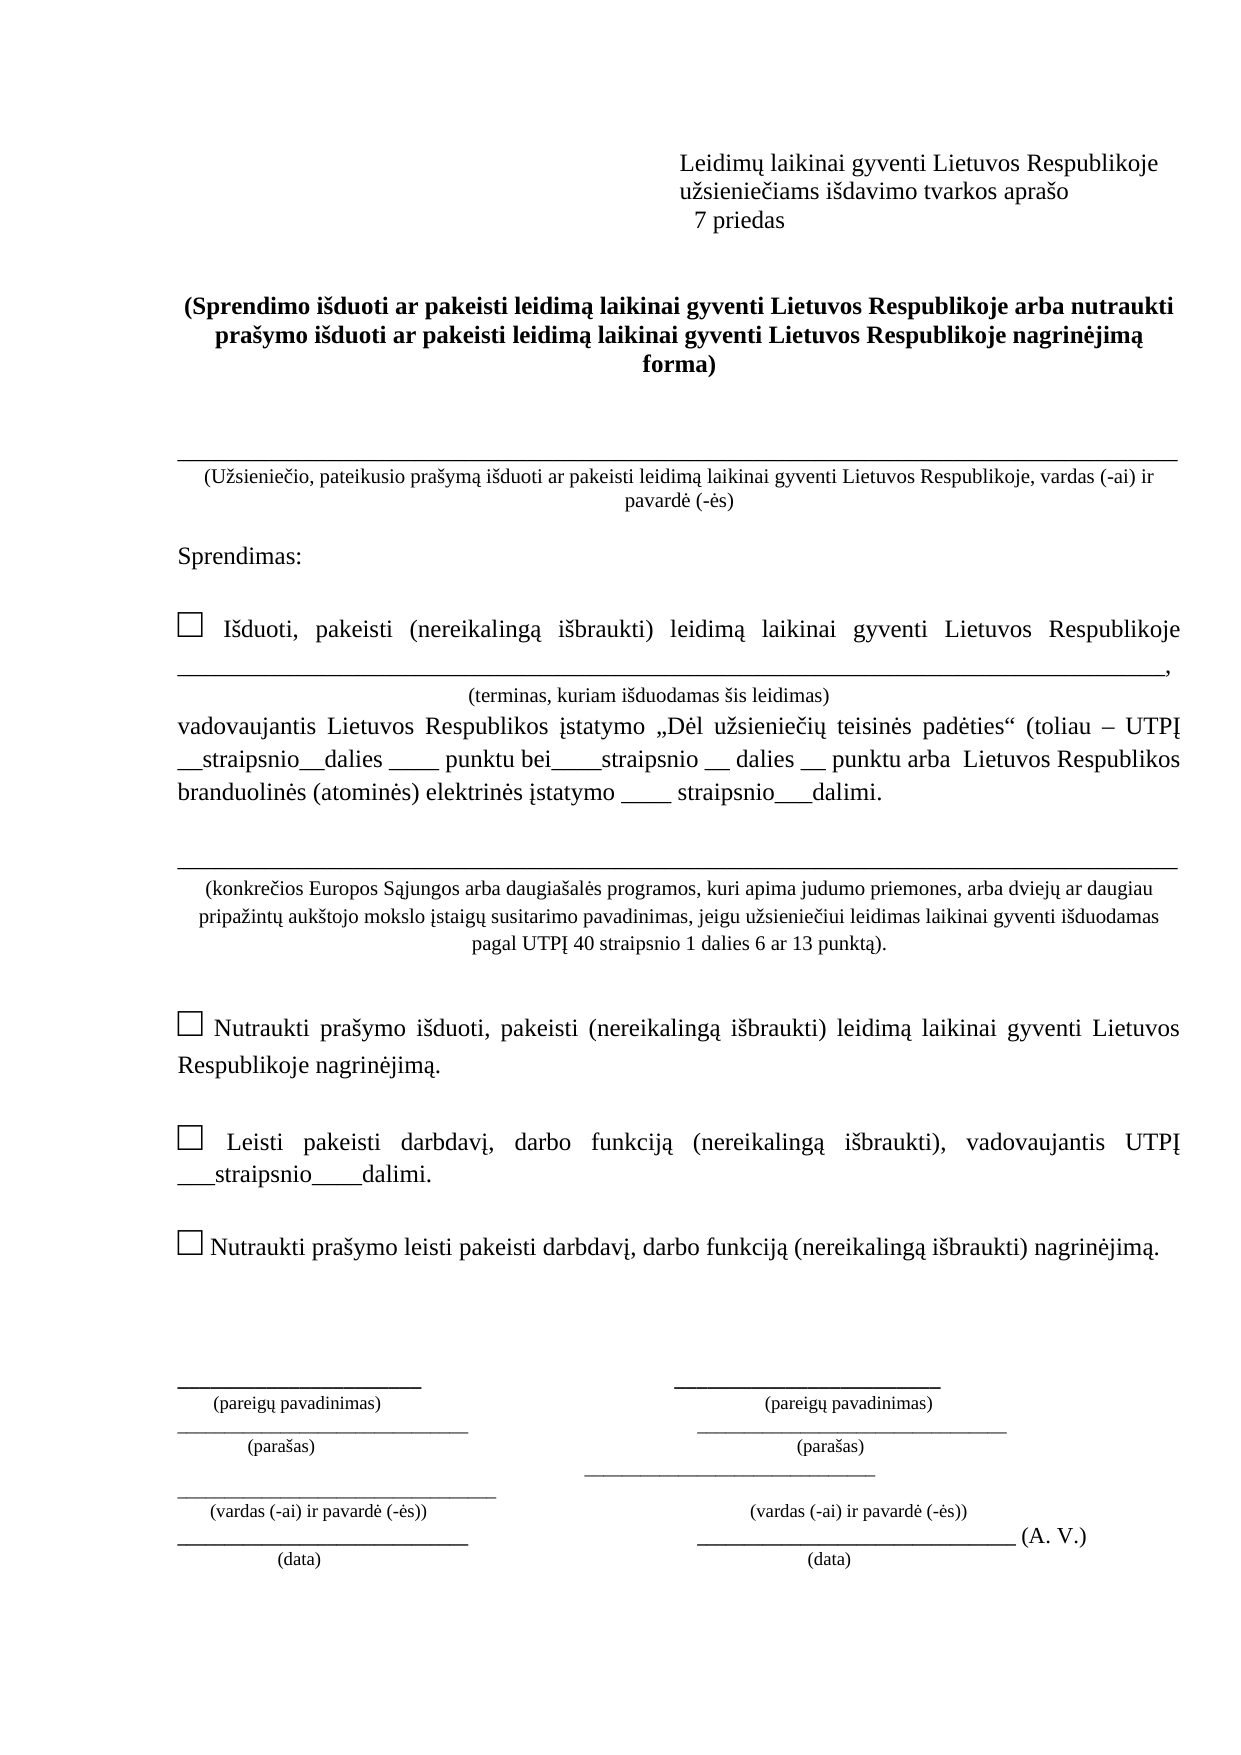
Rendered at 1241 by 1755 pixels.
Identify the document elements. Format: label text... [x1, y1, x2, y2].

text ______________________ ________________________ [177, 1358, 1181, 1392]
text ________________________________________________________________________________ [177, 843, 1181, 872]
text (pareigų pavadinimas) (pareigų pavadinimas) [177, 1392, 1181, 1414]
text □ Išduoti, pakeisti (nereikalingą išbraukti) leidimą laikinai gyventi Lietuvos Respublikoje _______________________________________________________________________________, [177, 598, 1181, 679]
text □ Leisti pakeisti darbdavį, darbo funkciją (nereikalingą išbraukti), vadovaujantis UTPĮ ___straipsnio____dalimi. [177, 1111, 1181, 1188]
text _______________________________ __________________________________ [177, 1457, 1181, 1500]
text (vardas (-ai) ir pavardė (-ės)) (vardas (-ai) ir pavardė (-ės)) [177, 1500, 1181, 1522]
text Sprendimas: [177, 541, 1181, 569]
text (parašas) (parašas) [177, 1435, 1181, 1457]
text 7 priedas [177, 205, 1181, 234]
text (data) (data) [177, 1548, 1181, 1569]
text (Užsieniečio, pateikusio prašymą išduoti ar pakeisti leidimą laikinai gyventi Lietuvos Respublikoje, vardas (-ai) ir pavardė (-ės) [177, 464, 1181, 512]
text □ Nutraukti prašymo leisti pakeisti darbdavį, darbo funkciją (nereikalingą išbraukti) nagrinėjimą. [177, 1217, 1181, 1265]
text (terminas, kuriam išduodamas šis leidimas) [177, 683, 1181, 707]
text _______________________________ __________________________________ (A. V.) [177, 1522, 1181, 1548]
text (Sprendimo išduoti ar pakeisti leidimą laikinai gyventi Lietuvos Respublikoje arba nutraukti prašymo išduoti ar pakeisti leidimą laikinai gyventi Lietuvos Respublikoje nagrinėjimą forma) [177, 291, 1181, 378]
text (konkrečios Europos Sąjungos arba daugiašalės programos, kuri apima judumo priemones, arba dviejų ar daugiau pripažintų aukštojo mokslo įstaigų susitarimo pavadinimas, jeigu užsieniečiui leidimas laikinai gyventi išduodamas pagal UTPĮ 40 straipsnio 1 dalies 6 ar 13 punktą). [177, 876, 1181, 955]
text Leidimų laikinai gyventi Lietuvos Respublikoje [679, 148, 1181, 176]
text vadovaujantis Lietuvos Respublikos įstatymo „Dėl užsieniečių teisinės padėties“ (toliau – UTPĮ __straipsnio__dalies ____ punktu bei____straipsnio __ dalies __ punktu arba Lietuvos Respublikos branduolinės (atominės) elektrinės įstatymo ____ straipsnio___dalimi. [177, 711, 1181, 806]
text □ Nutraukti prašymo išduoti, pakeisti (nereikalingą išbraukti) leidimą laikinai gyventi Lietuvos Respublikoje nagrinėjimą. [177, 997, 1181, 1078]
text užsieniečiams išdavimo tvarkos aprašo [679, 176, 1181, 205]
text _______________________________ _________________________________ [177, 1414, 1181, 1435]
text ________________________________________________________________________________ [177, 435, 1181, 464]
